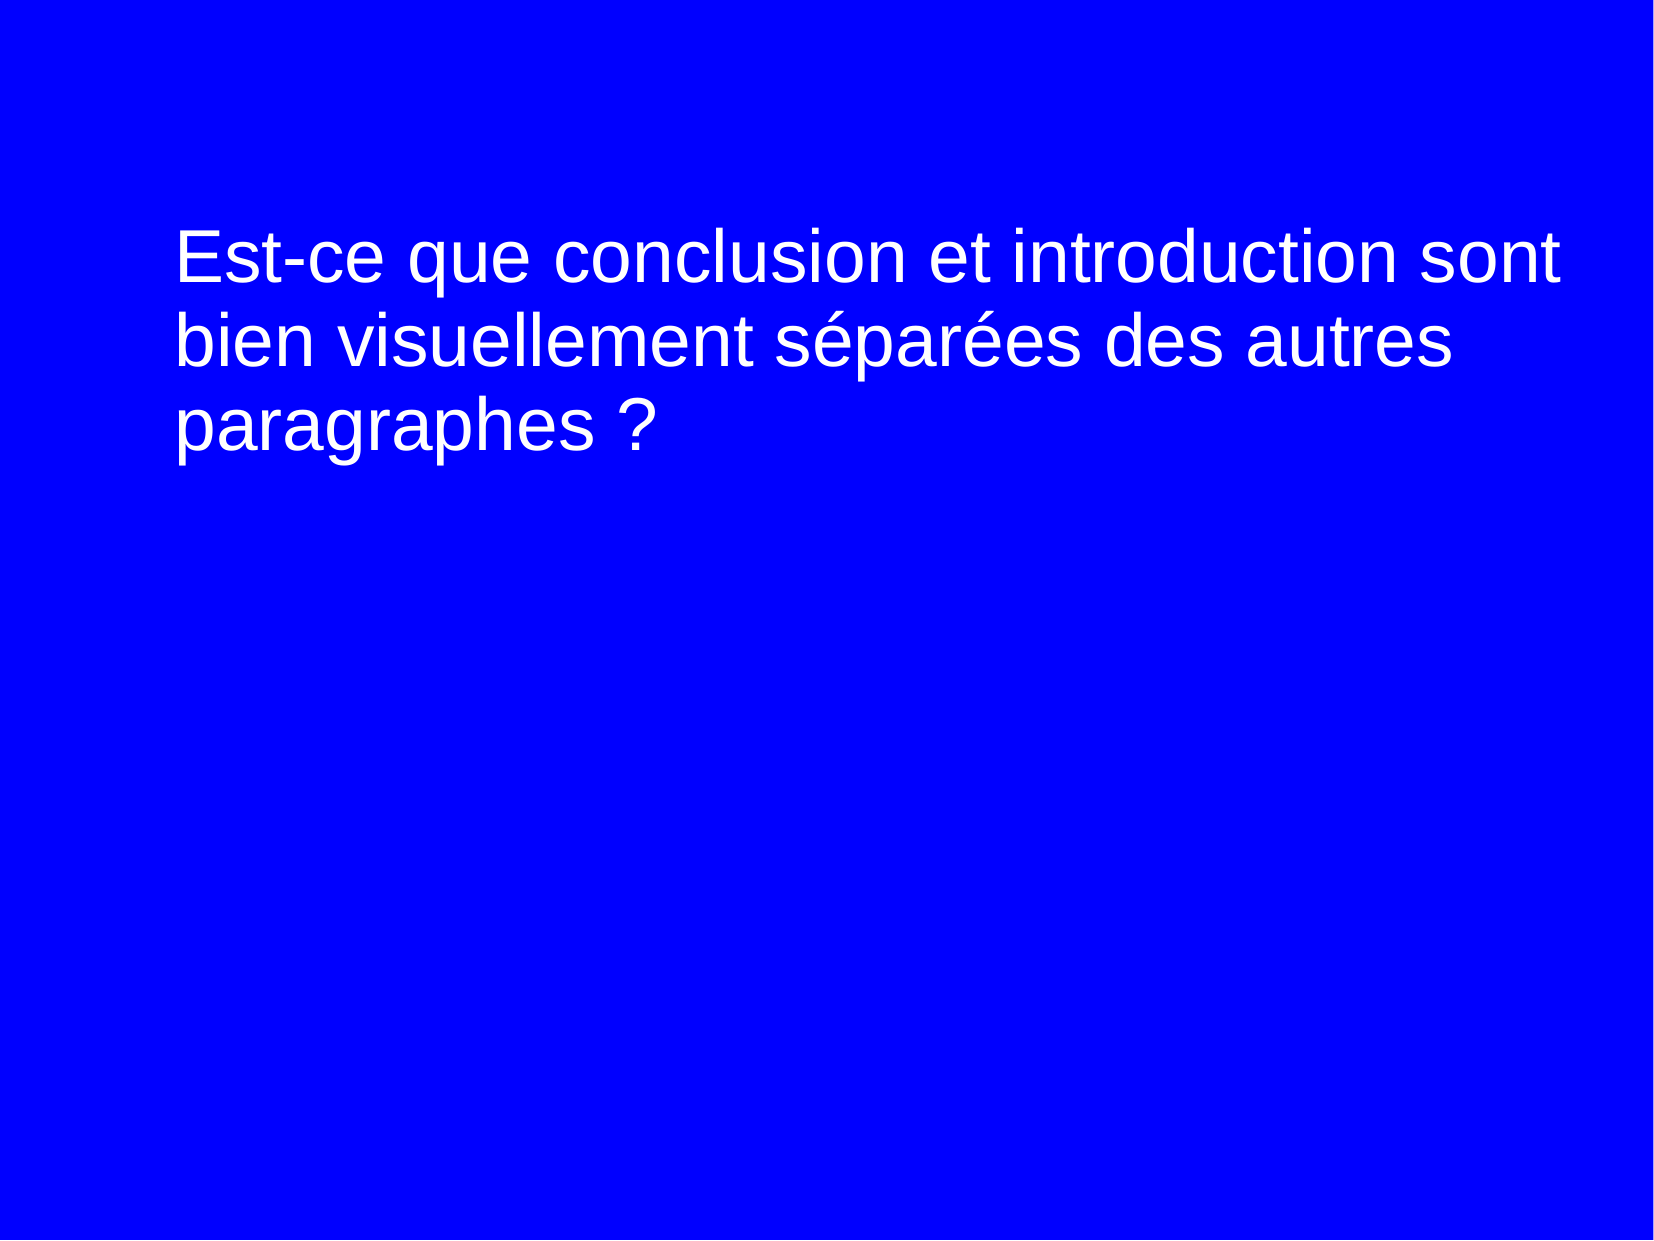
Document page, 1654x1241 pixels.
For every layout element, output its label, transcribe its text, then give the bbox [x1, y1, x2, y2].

text_box Est-ce que conclusion et introduction sont bien visuellement séparées des autres paragraphes ? [159, 206, 1654, 474]
